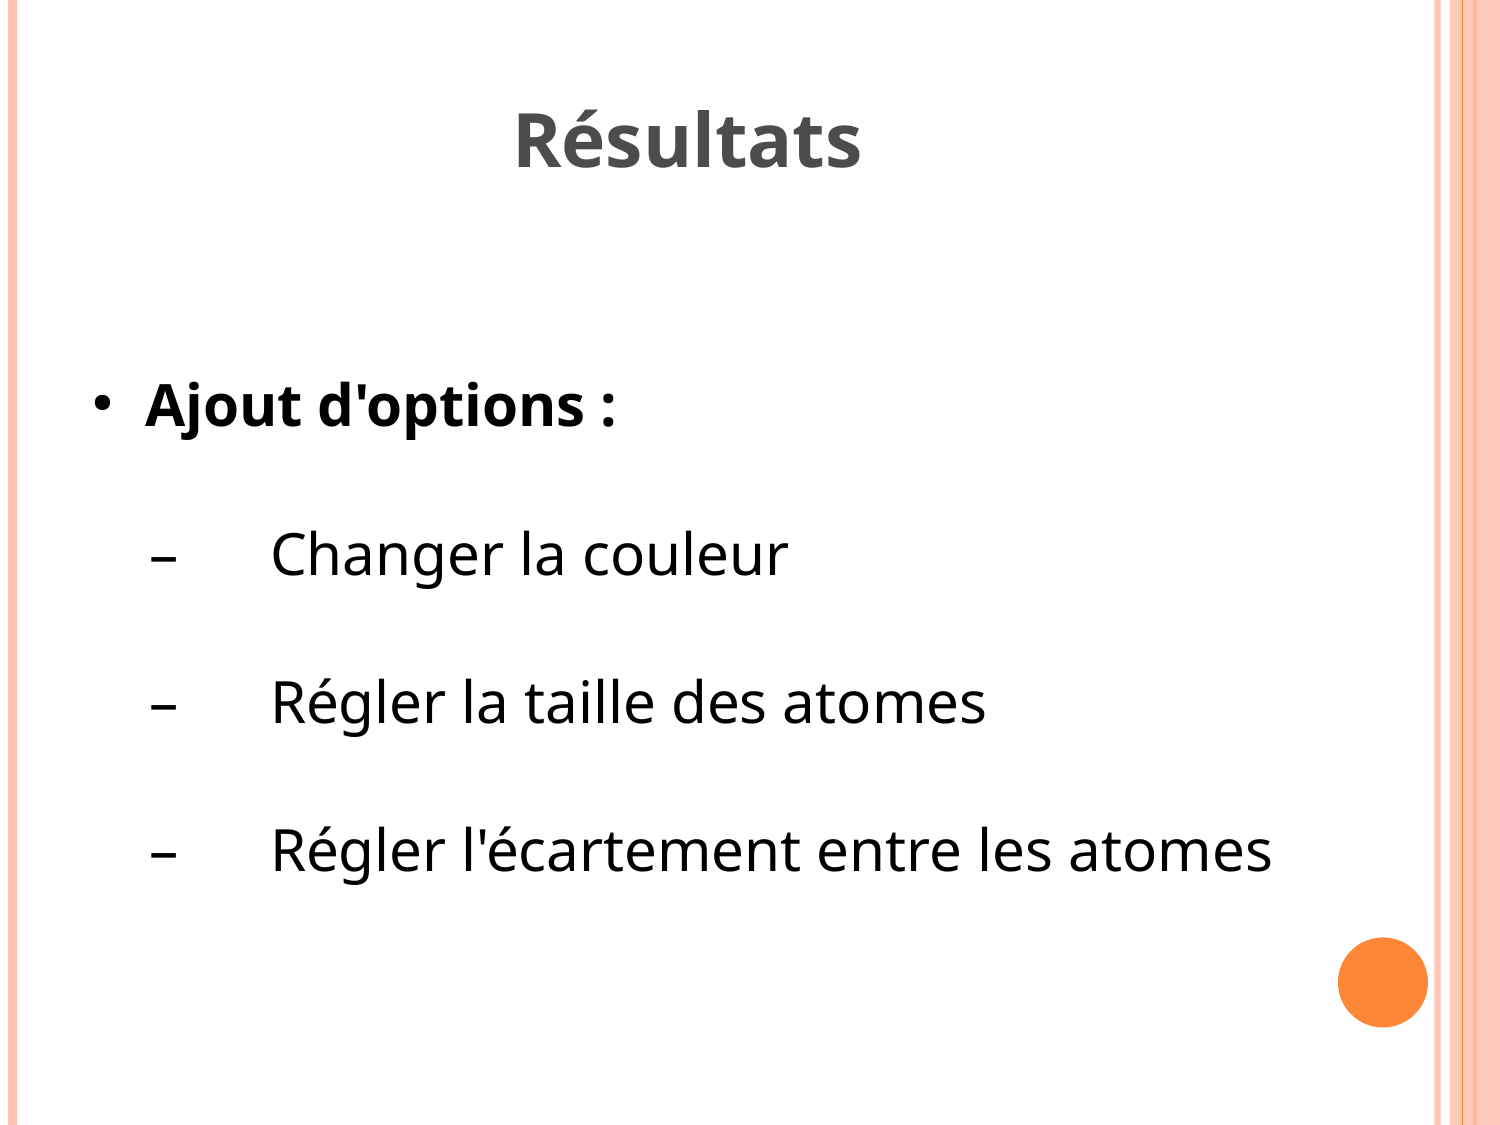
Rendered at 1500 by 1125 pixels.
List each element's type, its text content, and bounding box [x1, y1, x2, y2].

list Ajout d'options : – Changer la couleur – Régler la taille des atomes – Régler l'écartement entre les atomes [74, 324, 1300, 1110]
title Résultats [75, 45, 1300, 233]
